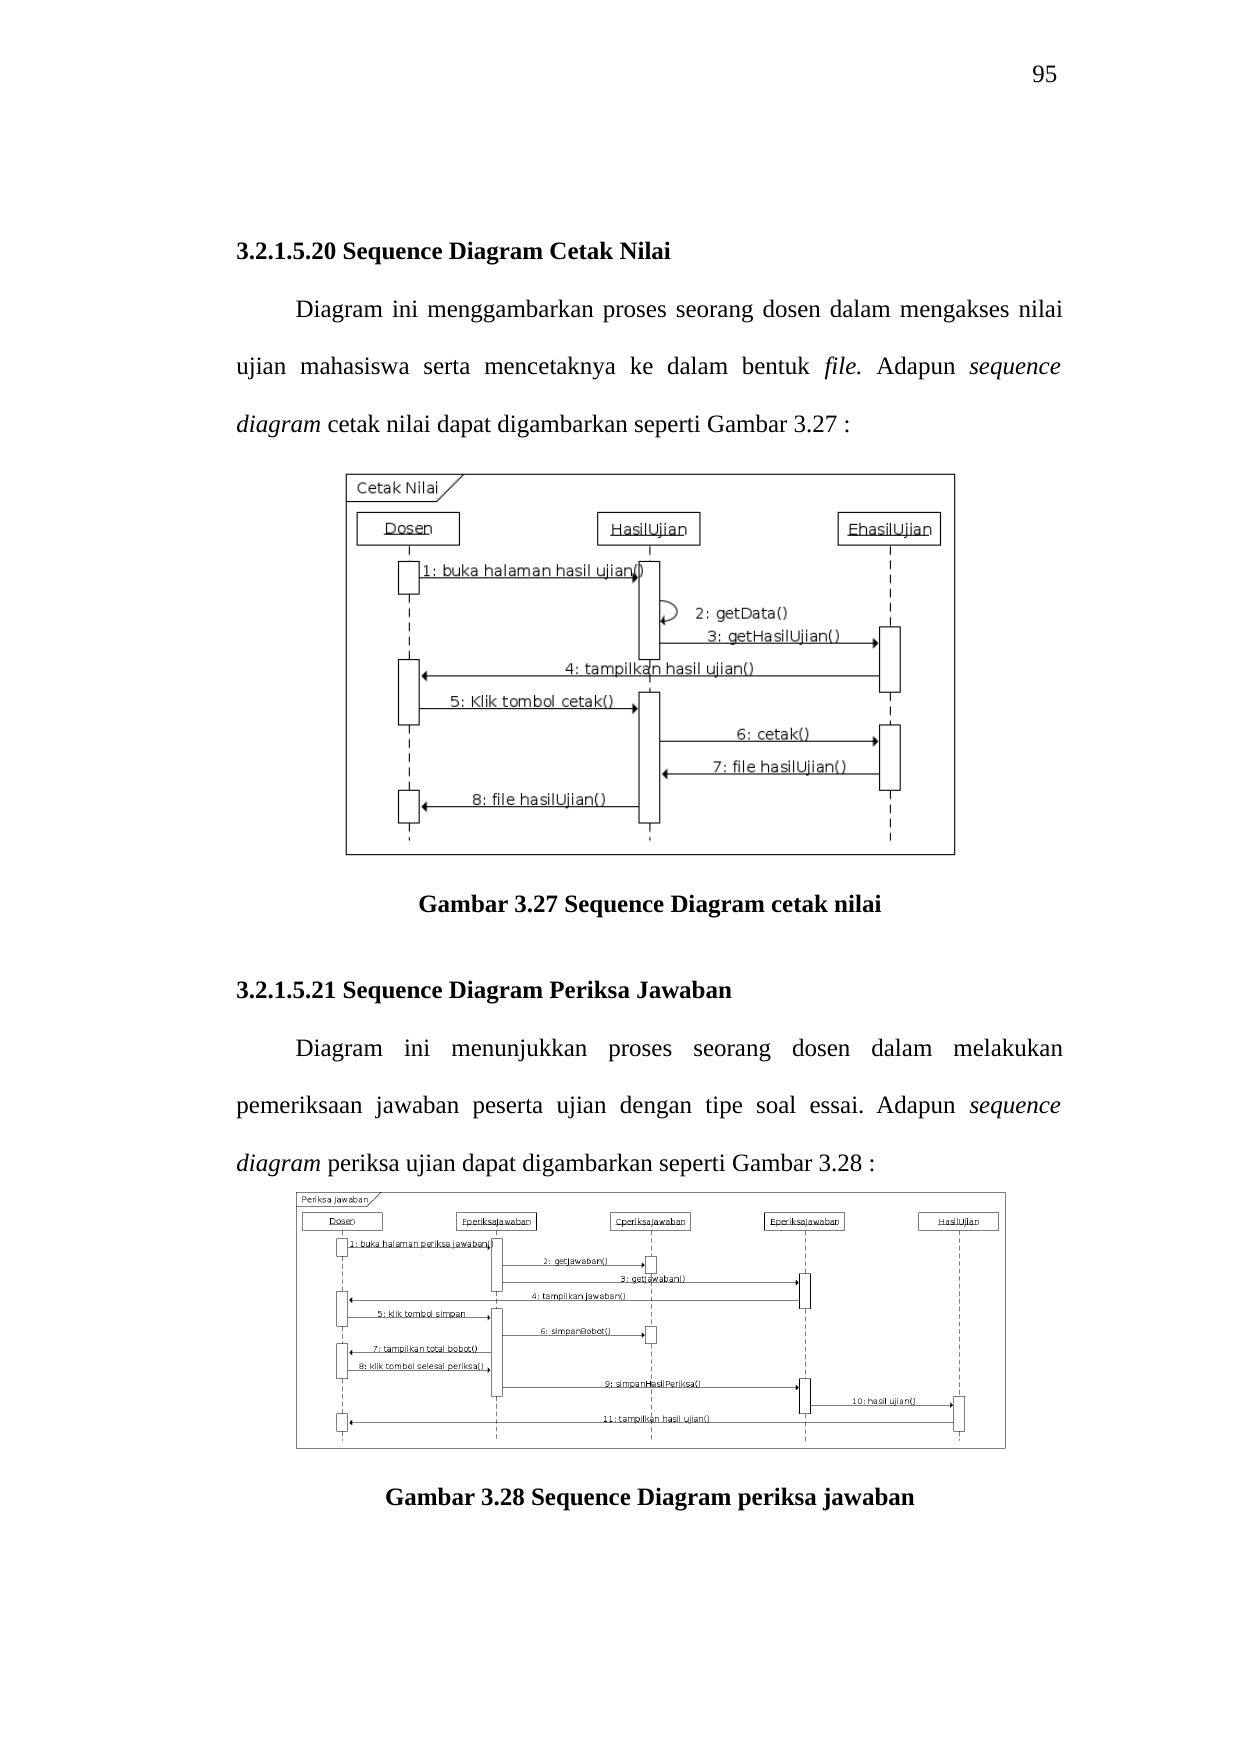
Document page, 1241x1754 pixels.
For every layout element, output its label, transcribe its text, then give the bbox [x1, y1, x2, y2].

text Gambar 3.28 Sequence Diagram periksa jawaban [236, 1454, 1063, 1511]
picture [291, 1186, 1008, 1454]
subtitle 3.2.1.5.21 Sequence Diagram Periksa Jawaban [236, 975, 1063, 1004]
text Diagram ini menunjukkan proses seorang dosen dalam melakukan pemeriksaan jawaban peserta ujian dengan tipe soal essai. Adapun sequence diagram periksa ujian dapat digambarkan seperti Gambar 3.28 : [236, 1033, 1063, 1176]
text Gambar 3.27 Sequence Diagram cetak nilai [236, 861, 1063, 918]
picture [338, 467, 961, 861]
text Diagram ini menggambarkan proses seorang dosen dalam mengakses nilai ujian mahasiswa serta mencetaknya ke dalam bentuk file. Adapun sequence diagram cetak nilai dapat digambarkan seperti Gambar 3.27 : [236, 294, 1063, 437]
subtitle 3.2.1.5.20 Sequence Diagram Cetak Nilai [236, 236, 1063, 265]
